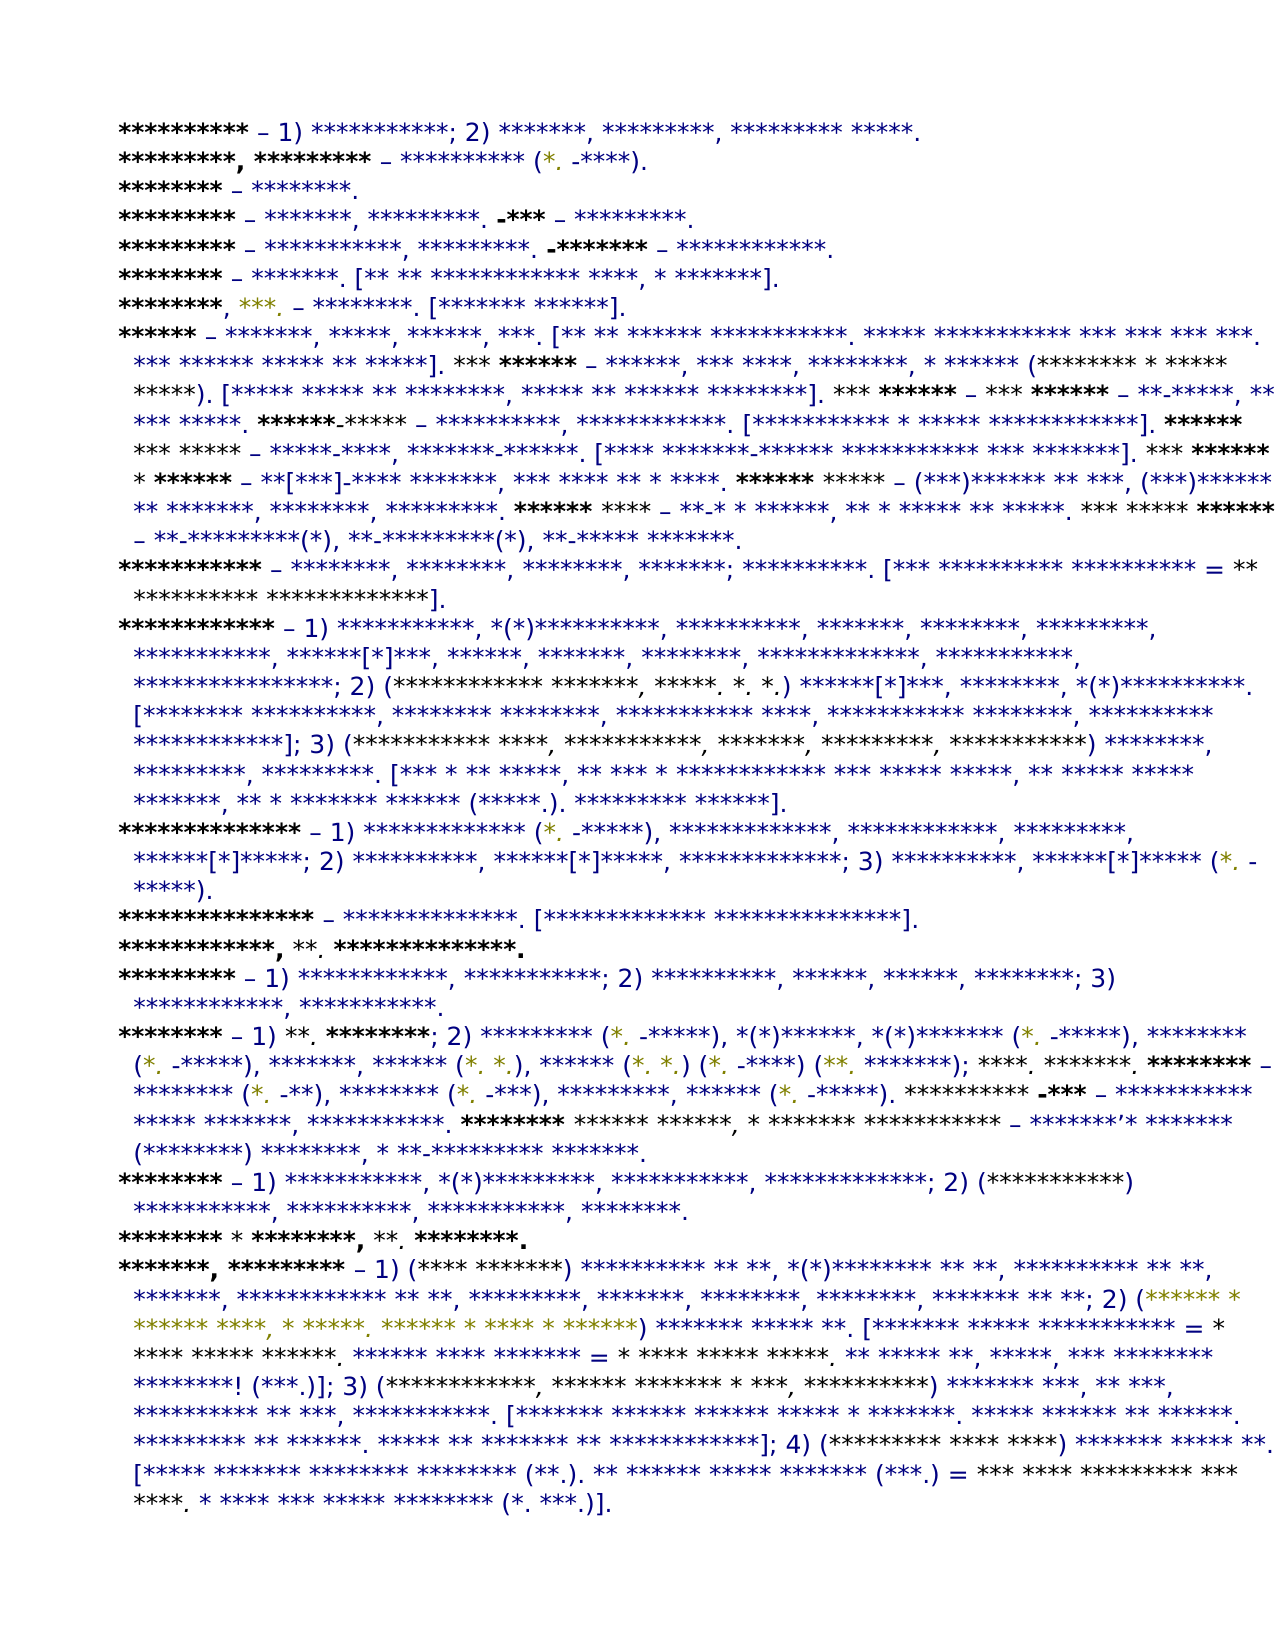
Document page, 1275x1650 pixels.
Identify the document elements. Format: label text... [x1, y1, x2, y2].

text *************** – **************. [************* ***************]. [118, 906, 1275, 935]
text ********** – 1) ***********; 2) *******, *********, ********* *****. [118, 118, 1275, 147]
text ****** – *******, *****, ******, ***. [** ** ****** ***********. ***** *********** *** *** *** ***. *** ****** ***** ** *****]. *** ****** – ******, *** ****, ********, * ****** (******** * ***** *****). [***** ***** ** ********, ***** ** ****** ********]. *** ****** – *** ****** – **-*****, ** *** *****. ******-***** – **********, ************. [*********** * ***** ************]. ****** *** ***** – *****-****, *******-******. [**** *******-****** *********** *** *******]. *** ****** * ****** – **[***]-**** *******, *** **** ** * ****. ****** ***** – (***)****** ** ***, (***)****** ** *******, ********, *********. ****** **** – **-* * ******, ** * ***** ** *****. *** ***** ****** – **-*********(*), **-*********(*), **-***** *******. [118, 322, 1275, 556]
text *********, ********* – ********** (*. -****). [118, 147, 1275, 176]
text ********, ***. – ********. [******* ******]. [118, 293, 1275, 322]
text ************, **. **************. [118, 935, 1275, 964]
text *******, ********* – 1) (**** *******) ********** ** **, *(*)******** ** **, ********** ** **, *******, ************ ** **, *********, *******, ********, ********, ******* ** **; 2) (****** * ****** ****, * *****. ****** * **** * ******) ******* ***** **. [******* ***** *********** = * **** ***** ******. ****** **** ******* = * **** ***** *****. ** ***** **, *****, *** ******** ********! (***.)]; 3) (************, ****** ******* * ***, **********) ******* ***, ** ***, ********** ** ***, ***********. [******* ****** ****** ***** * *******. ***** ****** ** ******. ********* ** ******. ***** ** ******* ** ************]; 4) (********* **** ****) ******* ***** **. [***** ******* ******** ******** (**.). ** ****** ***** ******* (***.) = *** **** ********* *** ****. * **** *** ***** ******** (*. ***.)]. [118, 1256, 1275, 1518]
text ********* – 1) ************, ***********; 2) **********, ******, ******, ********; 3) ************, ***********. [118, 964, 1275, 1022]
text ******** – ********. [118, 176, 1275, 206]
text ********* – *******, *********. -*** – *********. [118, 206, 1275, 235]
text ************** – 1) ************* (*. -*****), *************, ************, *********, ******[*]*****; 2) **********, ******[*]*****, *************; 3) **********, ******[*]***** (*. -*****). [118, 818, 1275, 906]
text ************ – 1) ***********, *(*)**********, **********, *******, ********, *********, ***********, ******[*]***, ******, *******, ********, *************, ***********, ****************; 2) (************ *******, *****. *. *.) ******[*]***, ********, *(*)**********. [******** **********, ******** ********, *********** ****, *********** ********, ********** ************]; 3) (*********** ****, ***********, *******, *********, ***********) ********, *********, *********. [*** * ** *****, ** *** * ************ *** ***** *****, ** ***** ***** *******, ** * ******* ****** (*****.). ********* ******]. [118, 614, 1275, 818]
text *********** – ********, ********, ********, *******; **********. [*** ********** ********** = ** ********** *************]. [118, 556, 1275, 614]
text ******** – *******. [** ** ************ ****, * *******]. [118, 264, 1275, 293]
text ******** – 1) ***********, *(*)*********, ***********, *************; 2) (***********) ***********, **********, ***********, ********. [118, 1168, 1275, 1226]
text ********* – ***********, *********. -******* – ************. [118, 235, 1275, 264]
text ******** * ********, **. ********. [118, 1226, 1275, 1256]
text ******** – 1) **. ********; 2) ********* (*. -*****), *(*)******, *(*)******* (*. -*****), ******** (*. -*****), *******, ****** (*. *.), ****** (*. *.) (*. -****) (**. *******); ****. *******. ******** – ******** (*. -**), ******** (*. -***), *********, ****** (*. -*****). ********** -*** – *********** ***** *******, ***********. ******** ****** ******, * ******* *********** – *******’* ******* (********) ********, * **-********* *******. [118, 1022, 1275, 1168]
